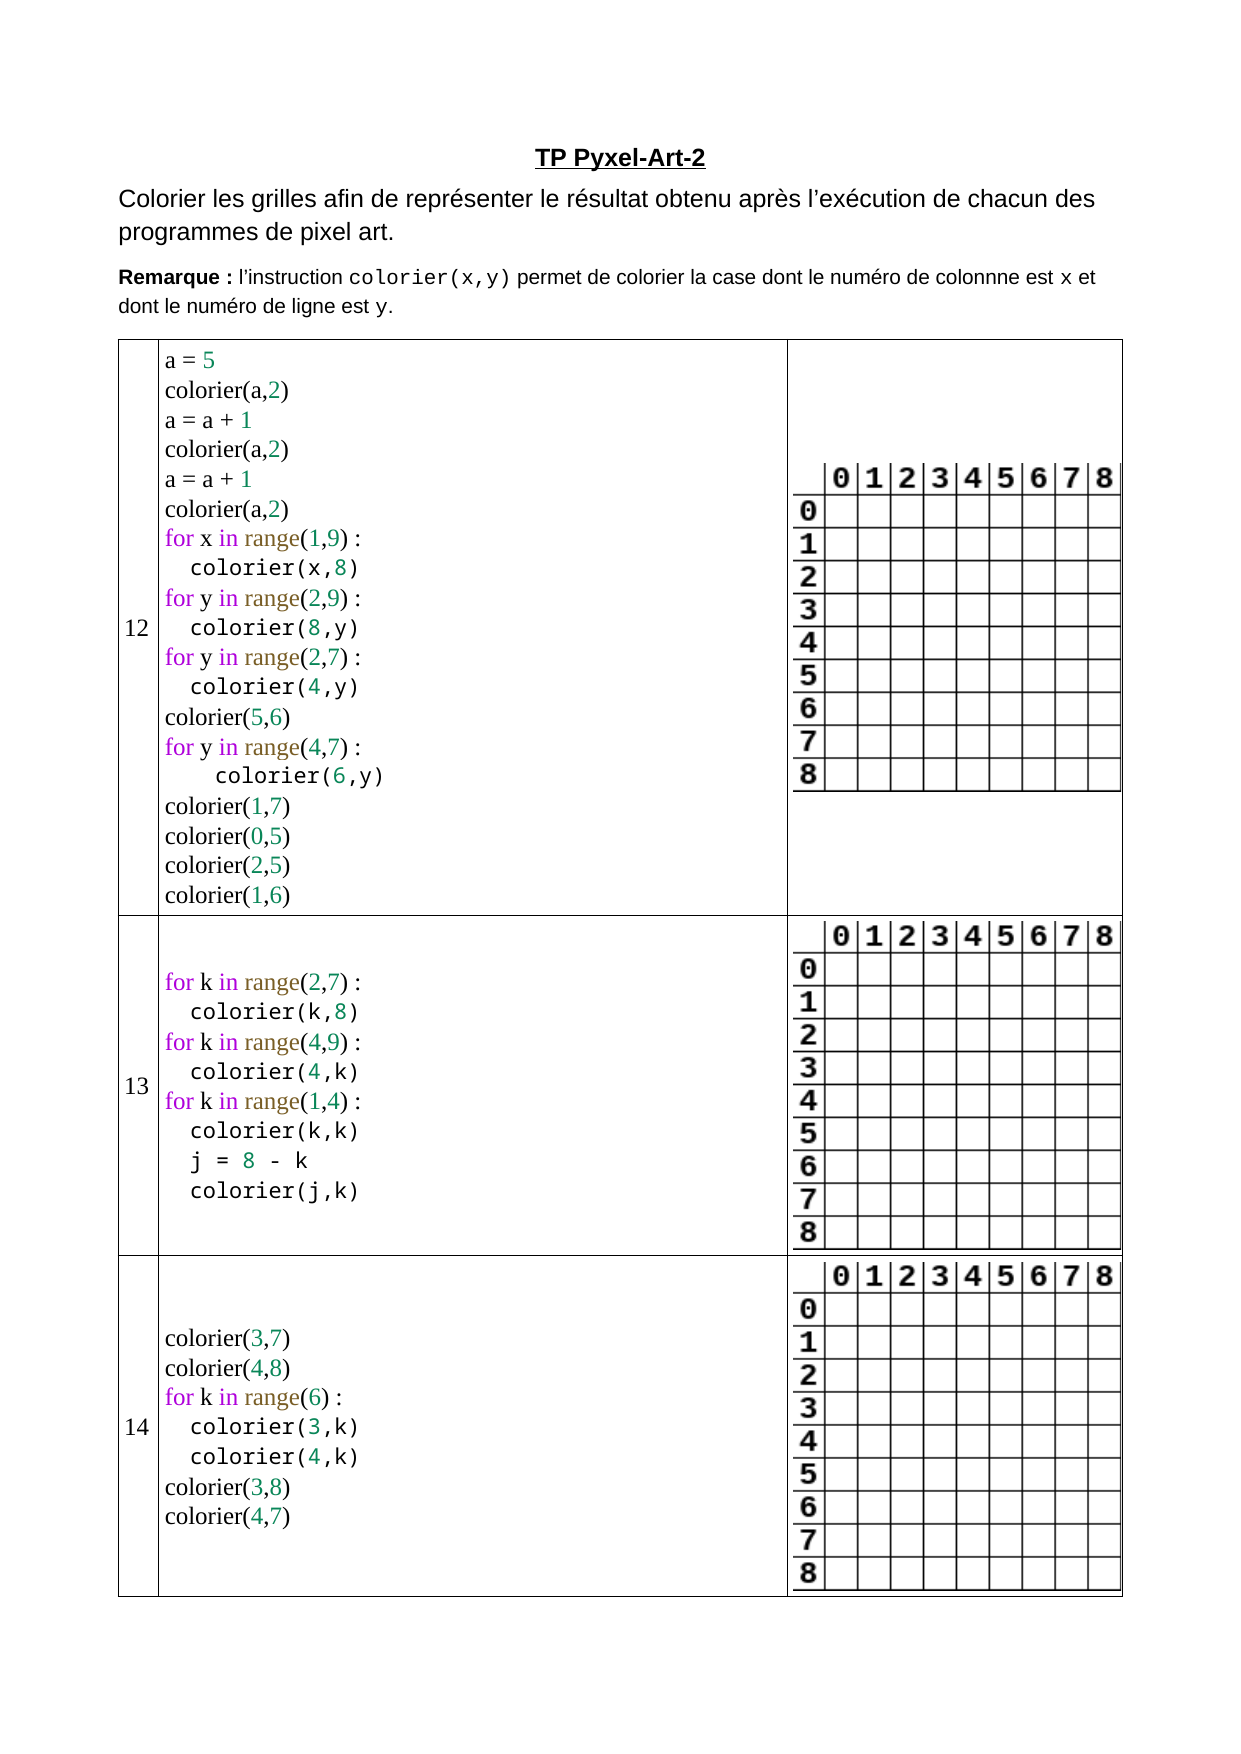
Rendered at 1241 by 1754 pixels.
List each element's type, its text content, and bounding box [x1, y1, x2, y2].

table_cell 13 [119, 916, 158, 1255]
table_cell 14 [119, 1256, 158, 1596]
picture [793, 1262, 1122, 1591]
table_header 12 [119, 340, 158, 915]
table_cell colorier(3,7) colorier(4,8) for k in range(6) : colorier(3,k) colorier(4,k) colorier(3,8) colorier(4,7) [159, 1256, 787, 1596]
picture [793, 921, 1122, 1250]
picture [793, 463, 1122, 792]
text Colorier les grilles afin de représenter le résultat obtenu après l’exécution de chacun des programmes de pixel art. [118, 184, 1122, 246]
table_header [788, 340, 1122, 915]
text Remarque : l’instruction colorier(x,y) permet de colorier la case dont le numéro de colonnne est x et dont le numéro de ligne est y. [118, 265, 1122, 320]
table_cell [788, 916, 1122, 1255]
table_cell for k in range(2,7) : colorier(k,8) for k in range(4,9) : colorier(4,k) for k in range(1,4) : colorier(k,k) j = 8 - k colorier(j,k) [159, 916, 787, 1255]
title TP Pyxel-Art-2 [118, 143, 1122, 172]
table_cell [788, 1256, 1122, 1596]
table_header a = 5 colorier(a,2) a = a + 1 colorier(a,2) a = a + 1 colorier(a,2) for x in range(1,9) : colorier(x,8) for y in range(2,9) : colorier(8,y) for y in range(2,7) : colorier(4,y) colorier(5,6) for y in range(4,7) : colorier(6,y) colorier(1,7) colorier(0,5) colorier(2,5) colorier(1,6) [159, 340, 787, 915]
